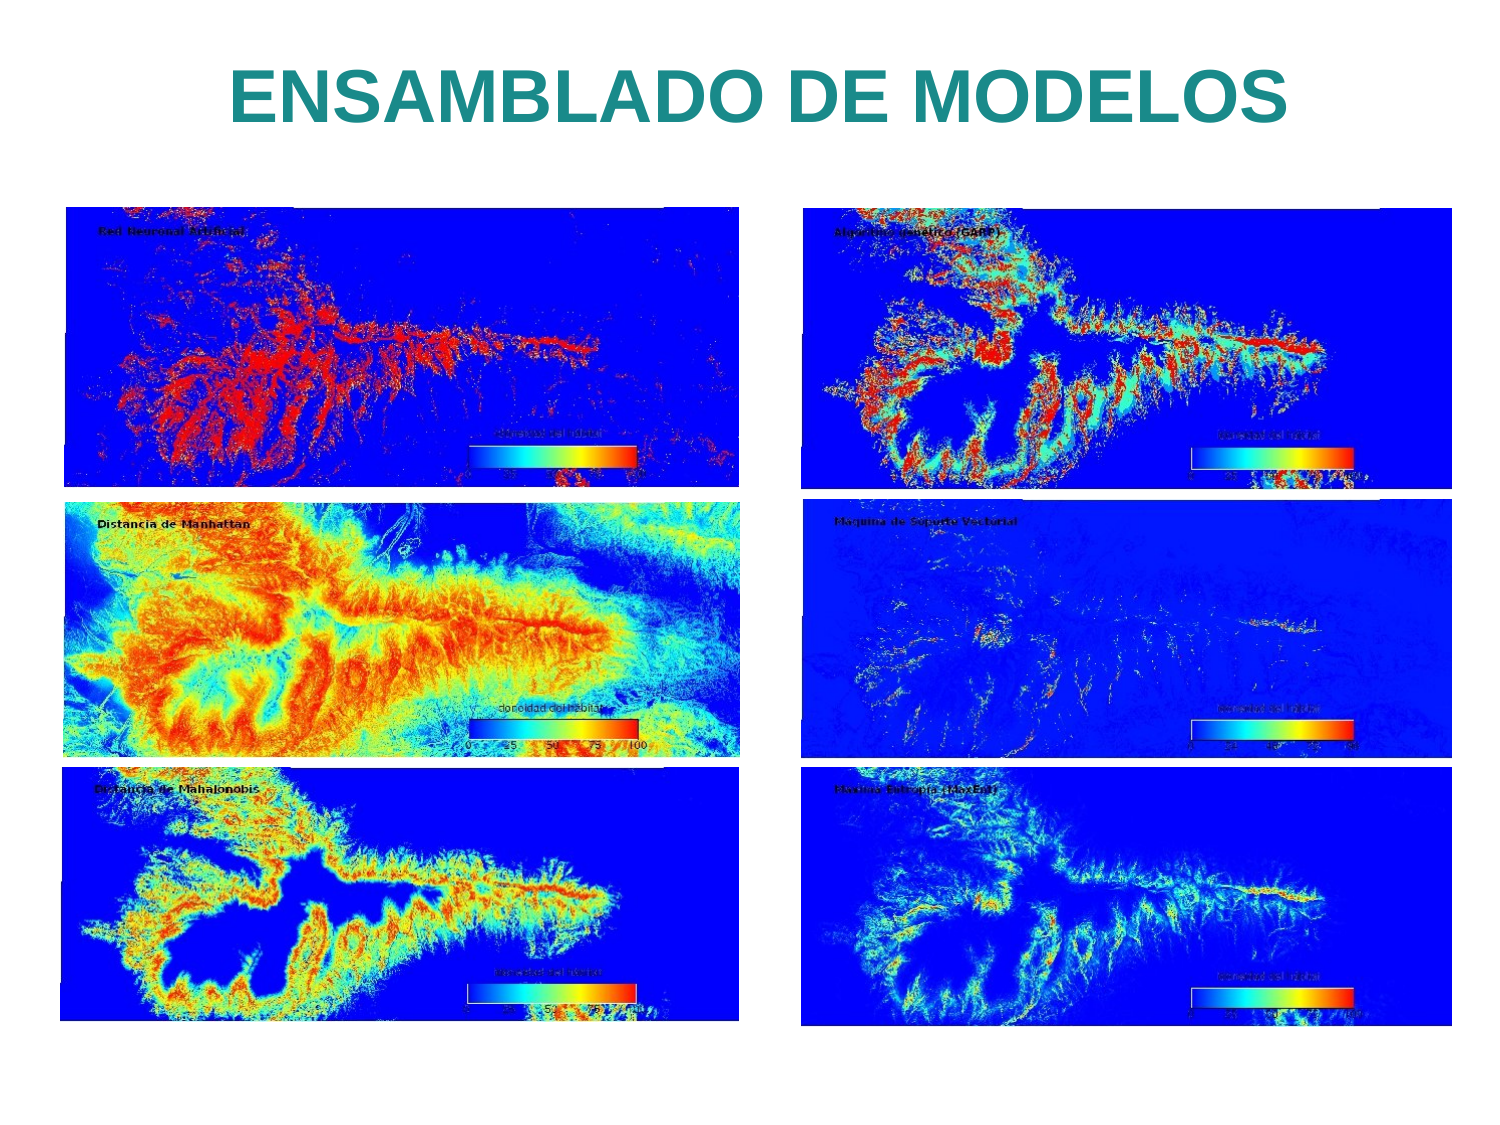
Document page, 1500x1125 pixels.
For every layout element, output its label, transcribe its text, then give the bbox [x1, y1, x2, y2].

picture [60, 767, 739, 1022]
picture [64, 207, 739, 488]
picture [801, 208, 1452, 490]
title ENSAMBLADO DE MODELOS [45, 46, 1473, 231]
picture [733, 565, 740, 575]
picture [63, 502, 740, 758]
picture [801, 767, 1452, 1027]
picture [801, 499, 1452, 759]
